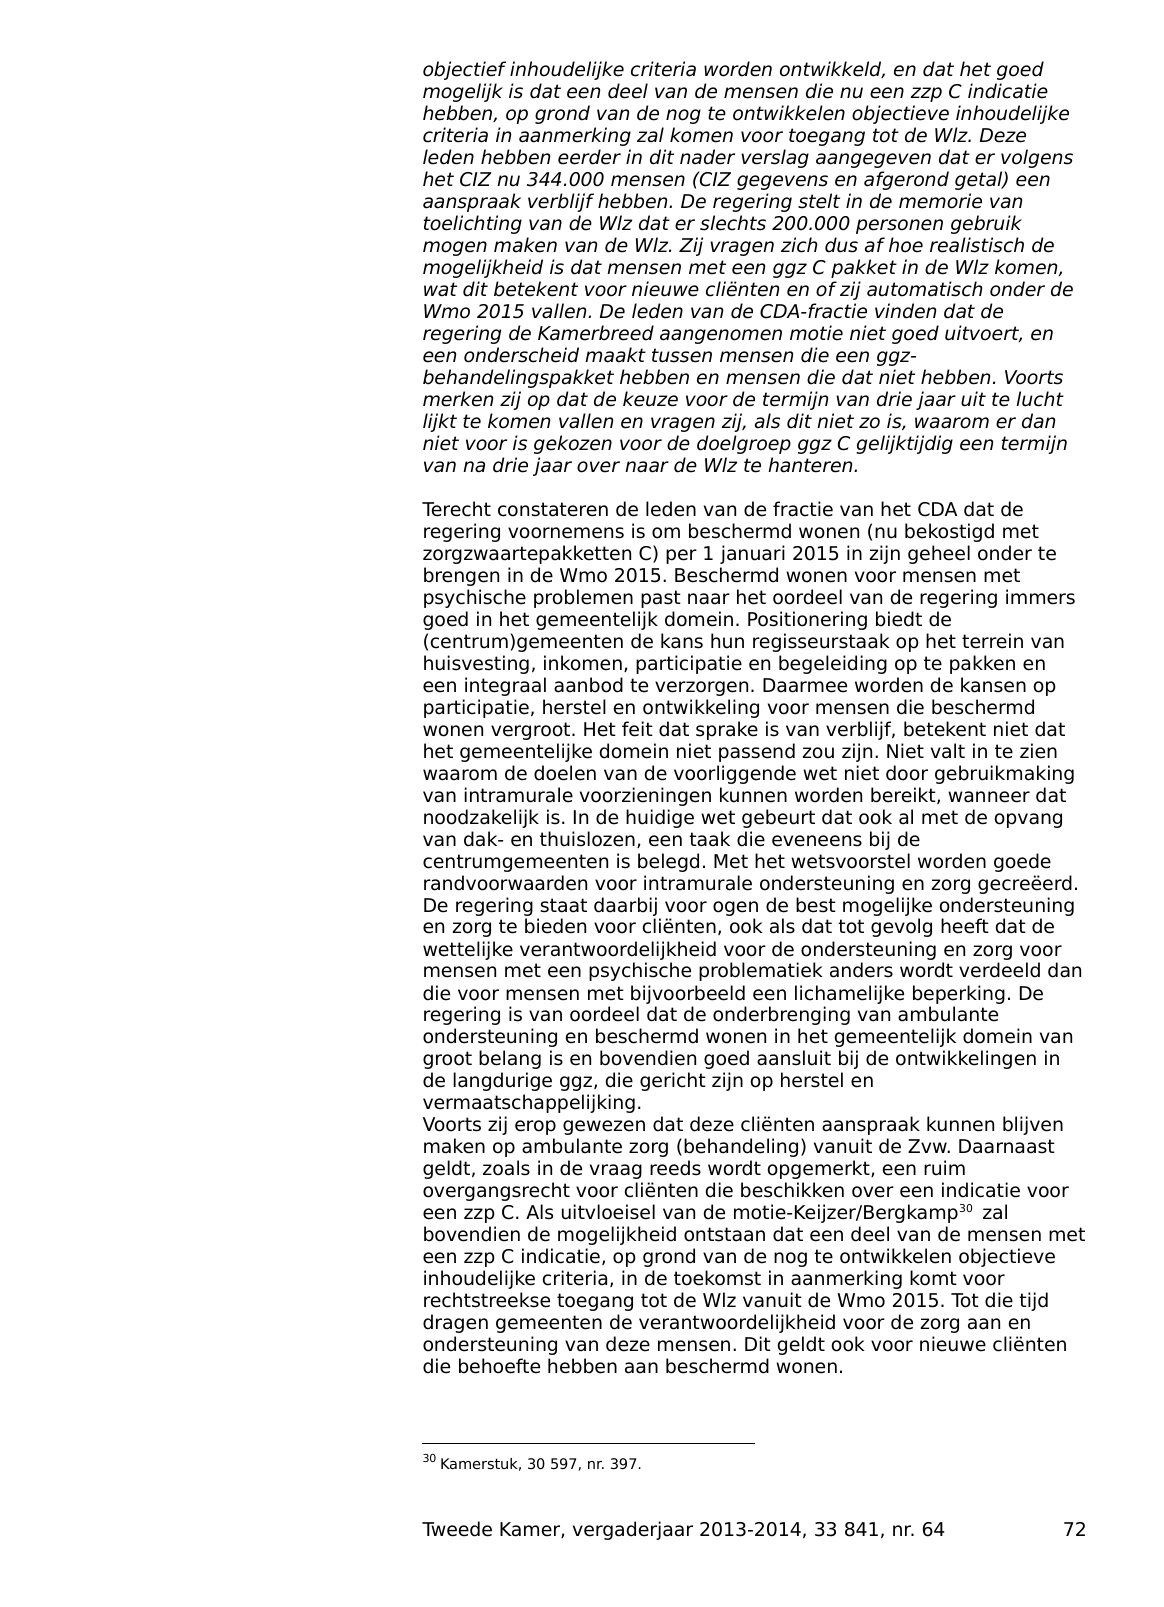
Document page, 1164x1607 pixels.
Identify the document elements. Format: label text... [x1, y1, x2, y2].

text objectief inhoudelijke criteria worden ontwikkeld, en dat het goed mogelijk is dat een deel van de mensen die nu een zzp C indicatie hebben, op grond van de nog te ontwikkelen objectieve inhoudelijke criteria in aanmerking zal komen voor toegang tot de Wlz. Deze leden hebben eerder in dit nader verslag aangegeven dat er volgens het CIZ nu 344.000 mensen (CIZ gegevens en afgerond getal) een aanspraak verblijf hebben. De regering stelt in de memorie van toelichting van de Wlz dat er slechts 200.000 personen gebruik mogen maken van de Wlz. Zij vragen zich dus af hoe realistisch de mogelijkheid is dat mensen met een ggz C pakket in de Wlz komen, wat dit betekent voor nieuwe cliënten en of zij automatisch onder de Wmo 2015 vallen. De leden van de CDA-fractie vinden dat de regering de Kamerbreed aangenomen motie niet goed uitvoert, en een onderscheid maakt tussen mensen die een ggz-behandelingspakket hebben en mensen die dat niet hebben. Voorts merken zij op dat de keuze voor de termijn van drie jaar uit te lucht lijkt te komen vallen en vragen zij, als dit niet zo is, waarom er dan niet voor is gekozen voor de doelgroep ggz C gelijktijdig een termijn van na drie jaar over naar de Wlz te hanteren. [422, 59, 1087, 477]
text Terecht constateren de leden van de fractie van het CDA dat de regering voornemens is om beschermd wonen (nu bekostigd met zorgzwaartepakketten C) per 1 januari 2015 in zijn geheel onder te brengen in de Wmo 2015. Beschermd wonen voor mensen met psychische problemen past naar het oordeel van de regering immers goed in het gemeentelijk domein. Positionering biedt de (centrum)gemeenten de kans hun regisseurstaak op het terrein van huisvesting, inkomen, participatie en begeleiding op te pakken en een integraal aanbod te verzorgen. Daarmee worden de kansen op participatie, herstel en ontwikkeling voor mensen die beschermd wonen vergroot. Het feit dat sprake is van verblijf, betekent niet dat het gemeentelijke domein niet passend zou zijn. Niet valt in te zien waarom de doelen van de voorliggende wet niet door gebruikmaking van intramurale voorzieningen kunnen worden bereikt, wanneer dat noodzakelijk is. In de huidige wet gebeurt dat ook al met de opvang van dak- en thuislozen, een taak die eveneens bij de centrumgemeenten is belegd. Met het wetsvoorstel worden goede randvoorwaarden voor intramurale ondersteuning en zorg gecreëerd. De regering staat daarbij voor ogen de best mogelijke ondersteuning en zorg te bieden voor cliënten, ook als dat tot gevolg heeft dat de wettelijke verantwoordelijkheid voor de ondersteuning en zorg voor mensen met een psychische problematiek anders wordt verdeeld dan die voor mensen met bijvoorbeeld een lichamelijke beperking. De regering is van oordeel dat de onderbrenging van ambulante ondersteuning en beschermd wonen in het gemeentelijk domein van groot belang is en bovendien goed aansluit bij de ontwikkelingen in de langdurige ggz, die gericht zijn op herstel en vermaatschappelijking. [422, 499, 1087, 1114]
text Kamerstuk, 30 597, nr. 397. [422, 1452, 1087, 1474]
text Voorts zij erop gewezen dat deze cliënten aanspraak kunnen blijven maken op ambulante zorg (behandeling) vanuit de Zvw. Daarnaast geldt, zoals in de vraag reeds wordt opgemerkt, een ruim overgangsrecht voor cliënten die beschikken over een indicatie voor een zzp C. Als uitvloeisel van de motie-Keijzer/Bergkamp zal bovendien de mogelijkheid ontstaan dat een deel van de mensen met een zzp C indicatie, op grond van de nog te ontwikkelen objectieve inhoudelijke criteria, in de toekomst in aanmerking komt voor rechtstreekse toegang tot de Wlz vanuit de Wmo 2015. Tot die tijd dragen gemeenten de verantwoordelijkheid voor de zorg aan en ondersteuning van deze mensen. Dit geldt ook voor nieuwe cliënten die behoefte hebben aan beschermd wonen. [422, 1114, 1087, 1378]
